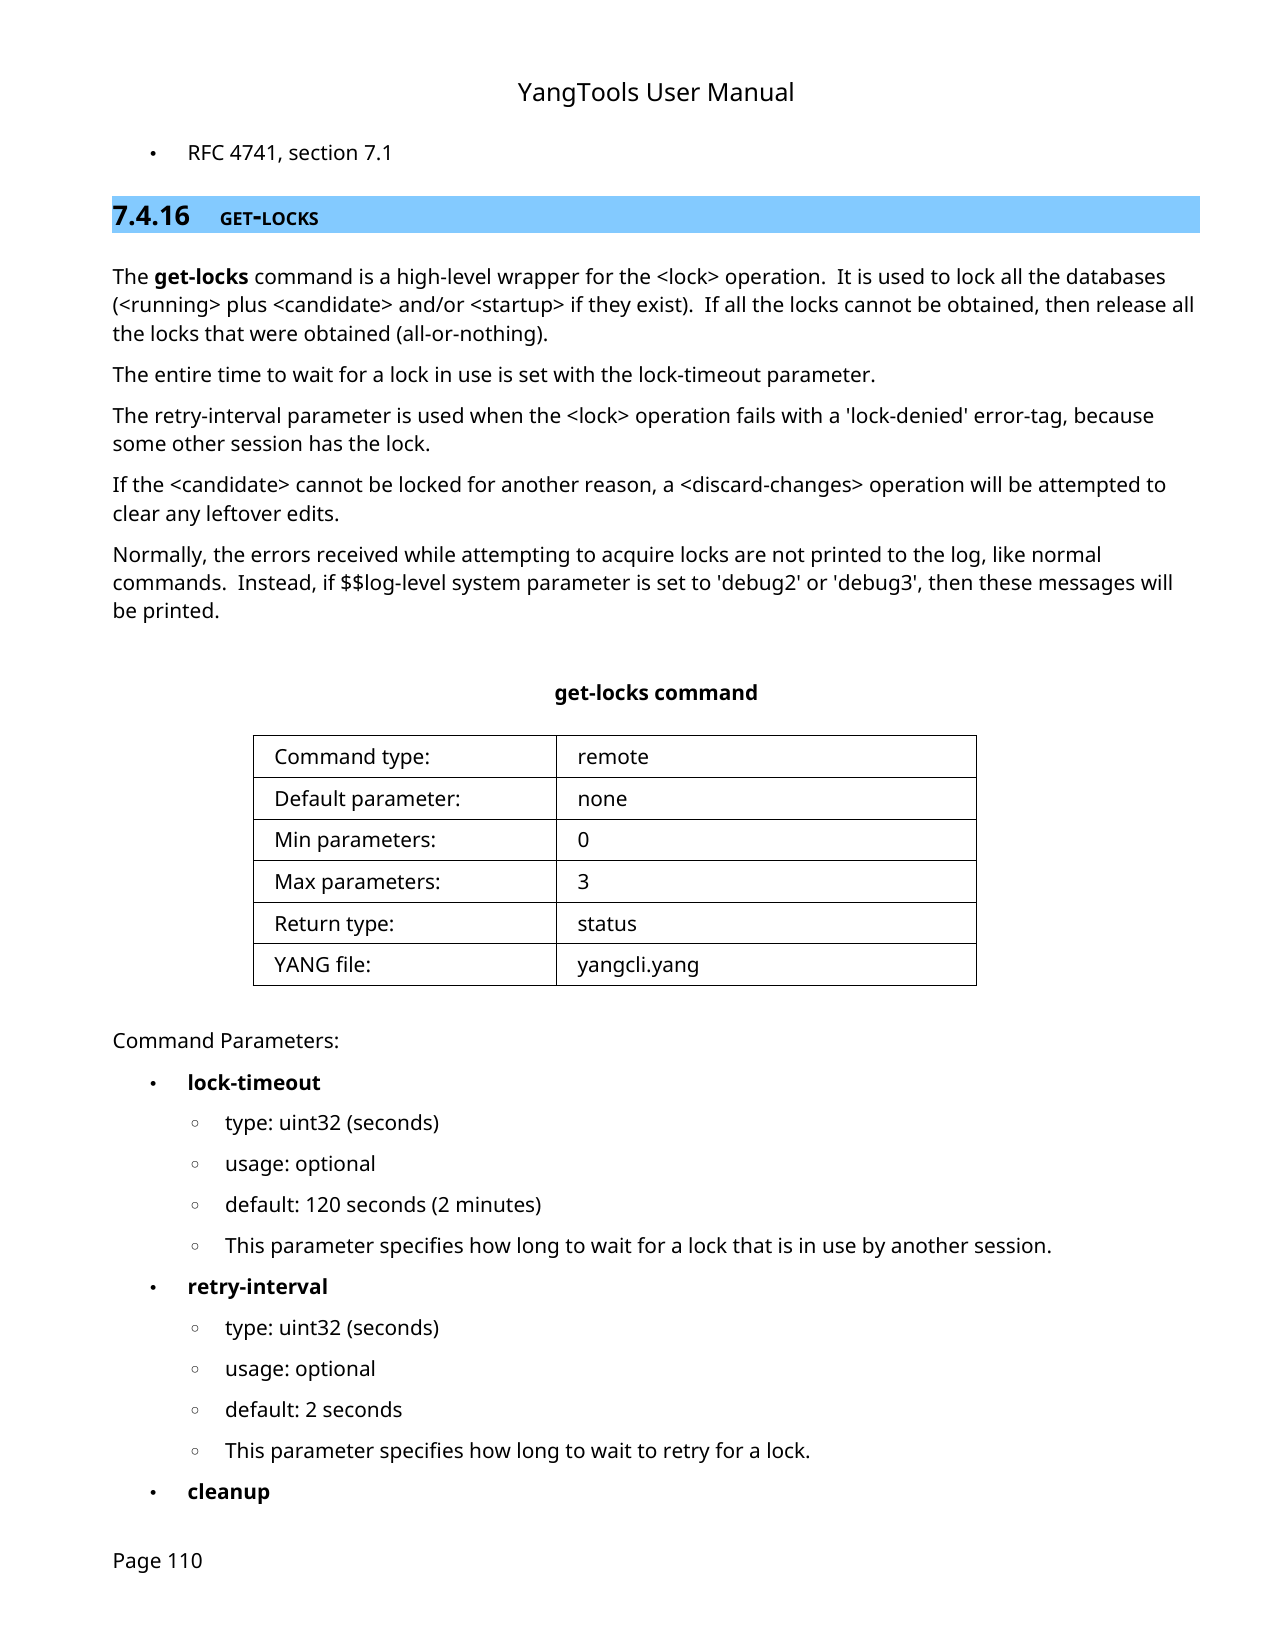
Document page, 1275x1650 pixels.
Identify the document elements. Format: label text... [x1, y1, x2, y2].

table_cell Default parameter: [254, 778, 556, 818]
subtitle get-locks [112, 196, 1200, 233]
subtitle get-locks command [127, 678, 1185, 707]
table_cell YANG file: [254, 944, 556, 985]
text Command Parameters: [112, 1027, 1200, 1055]
list type: uint32 (seconds) [187, 1313, 1200, 1342]
table_header Command type: [254, 736, 556, 777]
table_header remote [557, 736, 976, 777]
list default: 2 seconds [187, 1395, 1200, 1423]
text The retry-interval parameter is used when the <lock> operation fails with a 'lock-denied' error-tag, because some other session has the lock. [112, 401, 1200, 458]
list This parameter specifies how long to wait to retry for a lock. [187, 1436, 1200, 1464]
table_cell status [557, 903, 976, 943]
list retry-interval [150, 1272, 1200, 1301]
list usage: optional [187, 1354, 1200, 1383]
list usage: optional [187, 1149, 1200, 1178]
text The get-locks command is a high-level wrapper for the <lock> operation. It is used to lock all the databases (<running> plus <candidate> and/or <startup> if they exist). If all the locks cannot be obtained, then release all the locks that were obtained (all-or-nothing). [112, 262, 1200, 347]
text Normally, the errors received while attempting to acquire locks are not printed to the log, like normal commands. Instead, if $$log-level system parameter is set to 'debug2' or 'debug3', then these messages will be printed. [112, 540, 1200, 625]
table_cell Min parameters: [254, 820, 556, 860]
list cleanup [150, 1477, 1200, 1505]
text If the <candidate> cannot be locked for another reason, a <discard-changes> operation will be attempted to clear any leftover edits. [112, 470, 1200, 527]
table_cell yangcli.yang [557, 944, 976, 985]
table_cell Return type: [254, 903, 556, 943]
list lock-timeout [150, 1068, 1200, 1096]
table_cell Max parameters: [254, 861, 556, 902]
table_cell none [557, 778, 976, 818]
table_cell 3 [557, 861, 976, 902]
list RFC 4741, section 7.1 [150, 138, 1200, 167]
list This parameter specifies how long to wait for a lock that is in use by another session. [187, 1231, 1200, 1260]
list default: 120 seconds (2 minutes) [187, 1190, 1200, 1219]
list type: uint32 (seconds) [187, 1108, 1200, 1137]
text The entire time to wait for a lock in use is set with the lock-timeout parameter. [112, 360, 1200, 388]
table_cell 0 [557, 820, 976, 860]
